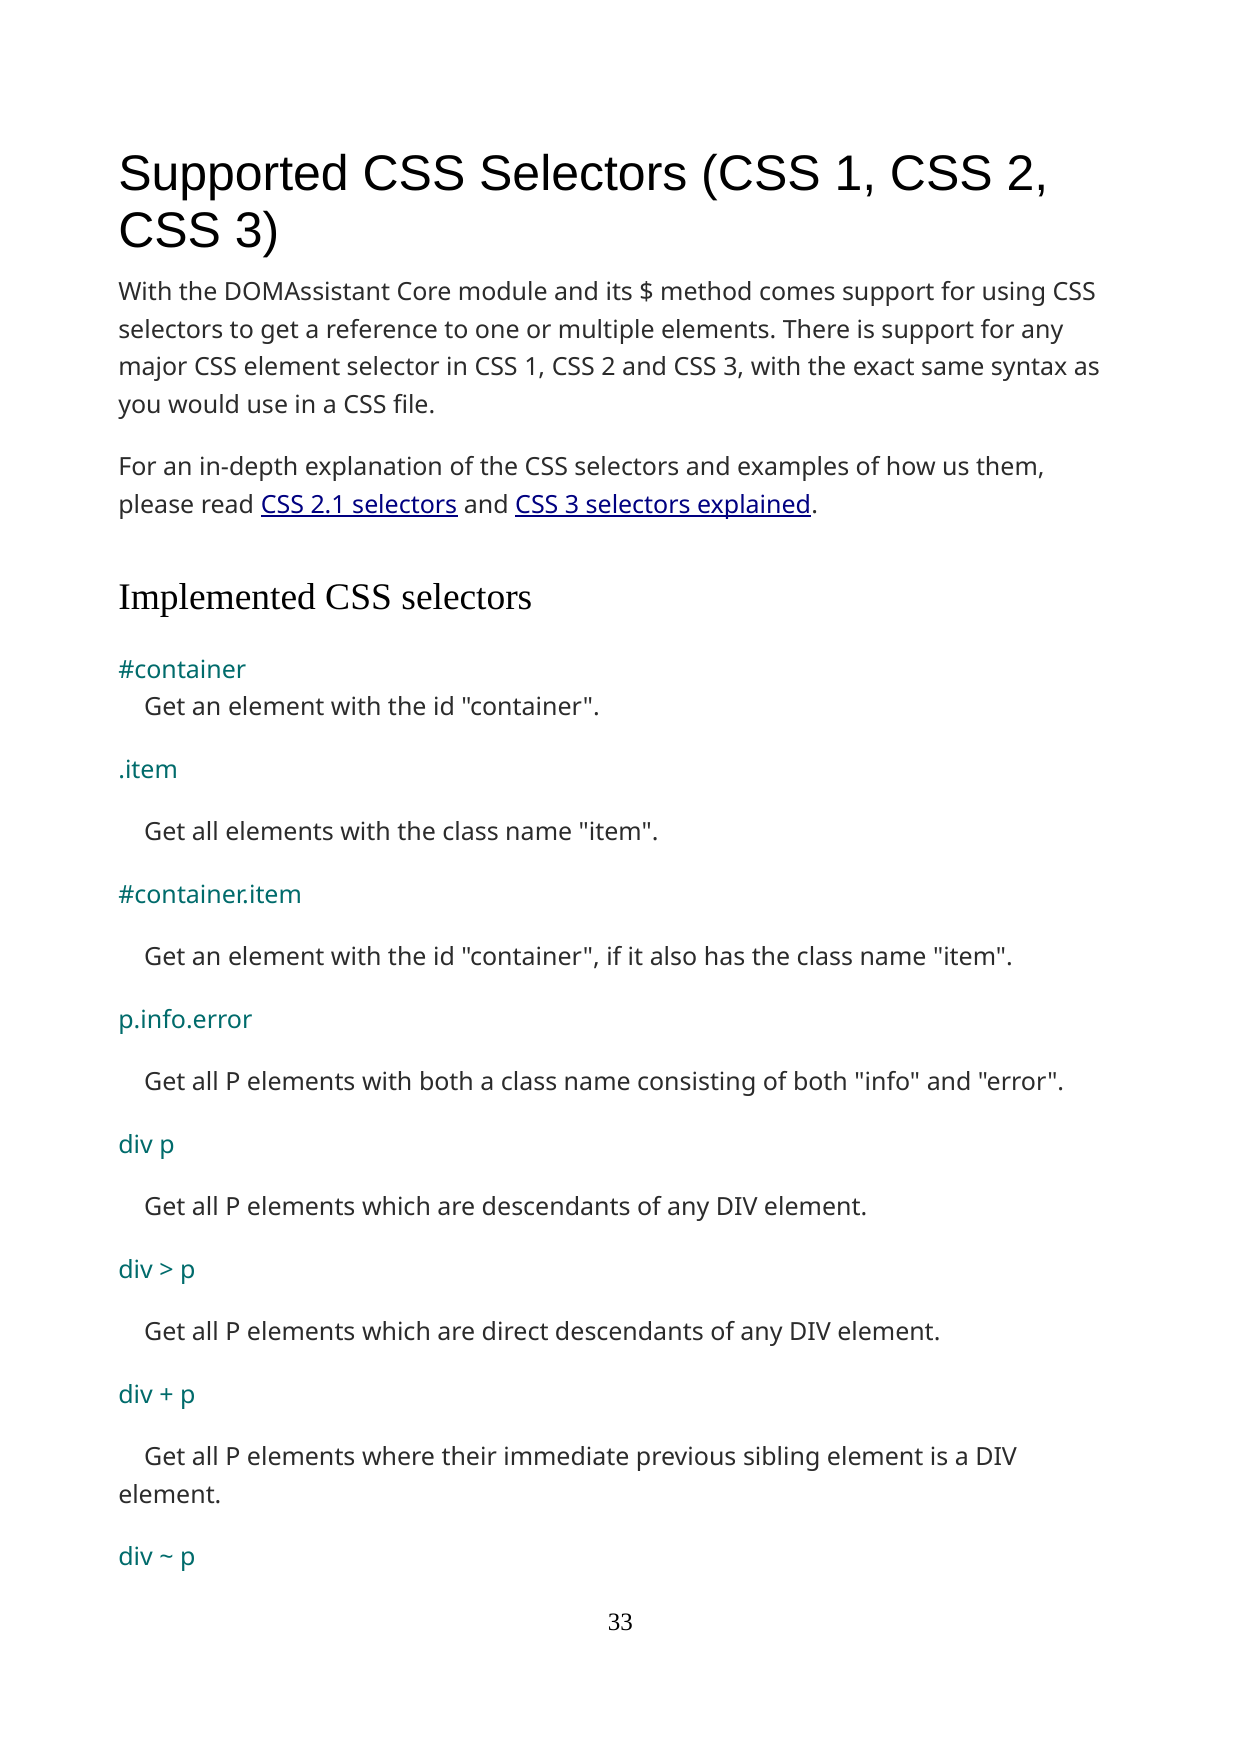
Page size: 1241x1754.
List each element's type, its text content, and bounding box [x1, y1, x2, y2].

text Get all P elements which are descendants of any DIV element. [118, 1186, 1122, 1223]
text .item [118, 748, 1122, 786]
text With the DOMAssistant Core module and its $ method comes support for using CSS selectors to get a reference to one or multiple elements. There is support for any major CSS element selector in CSS 1, CSS 2 and CSS 3, with the exact same syntax as you would use in a CSS file. [118, 271, 1122, 421]
text Get all P elements with both a class name consisting of both "info" and "error". [118, 1061, 1122, 1098]
text Get an element with the id "container", if it also has the class name "item". [118, 936, 1122, 973]
text Get all P elements which are direct descendants of any DIV element. [118, 1311, 1122, 1348]
text Get an element with the id "container". [118, 686, 1122, 723]
text Get all elements with the class name "item". [118, 811, 1122, 848]
text For an in-depth explanation of the CSS selectors and examples of how us them, please read CSS 2.1 selectors and CSS 3 selectors explained. [118, 446, 1122, 521]
text Implemented CSS selectors #container [118, 546, 1122, 686]
text div + p [118, 1373, 1122, 1411]
subtitle Supported CSS Selectors (CSS 1, CSS 2, CSS 3) [118, 143, 1122, 258]
text div > p [118, 1248, 1122, 1286]
text Get all P elements where their immediate previous sibling element is a DIV element. [118, 1436, 1122, 1511]
text p.info.error [118, 998, 1122, 1036]
text div ~ p [118, 1536, 1122, 1573]
text #container.item [118, 873, 1122, 911]
text div p [118, 1123, 1122, 1161]
